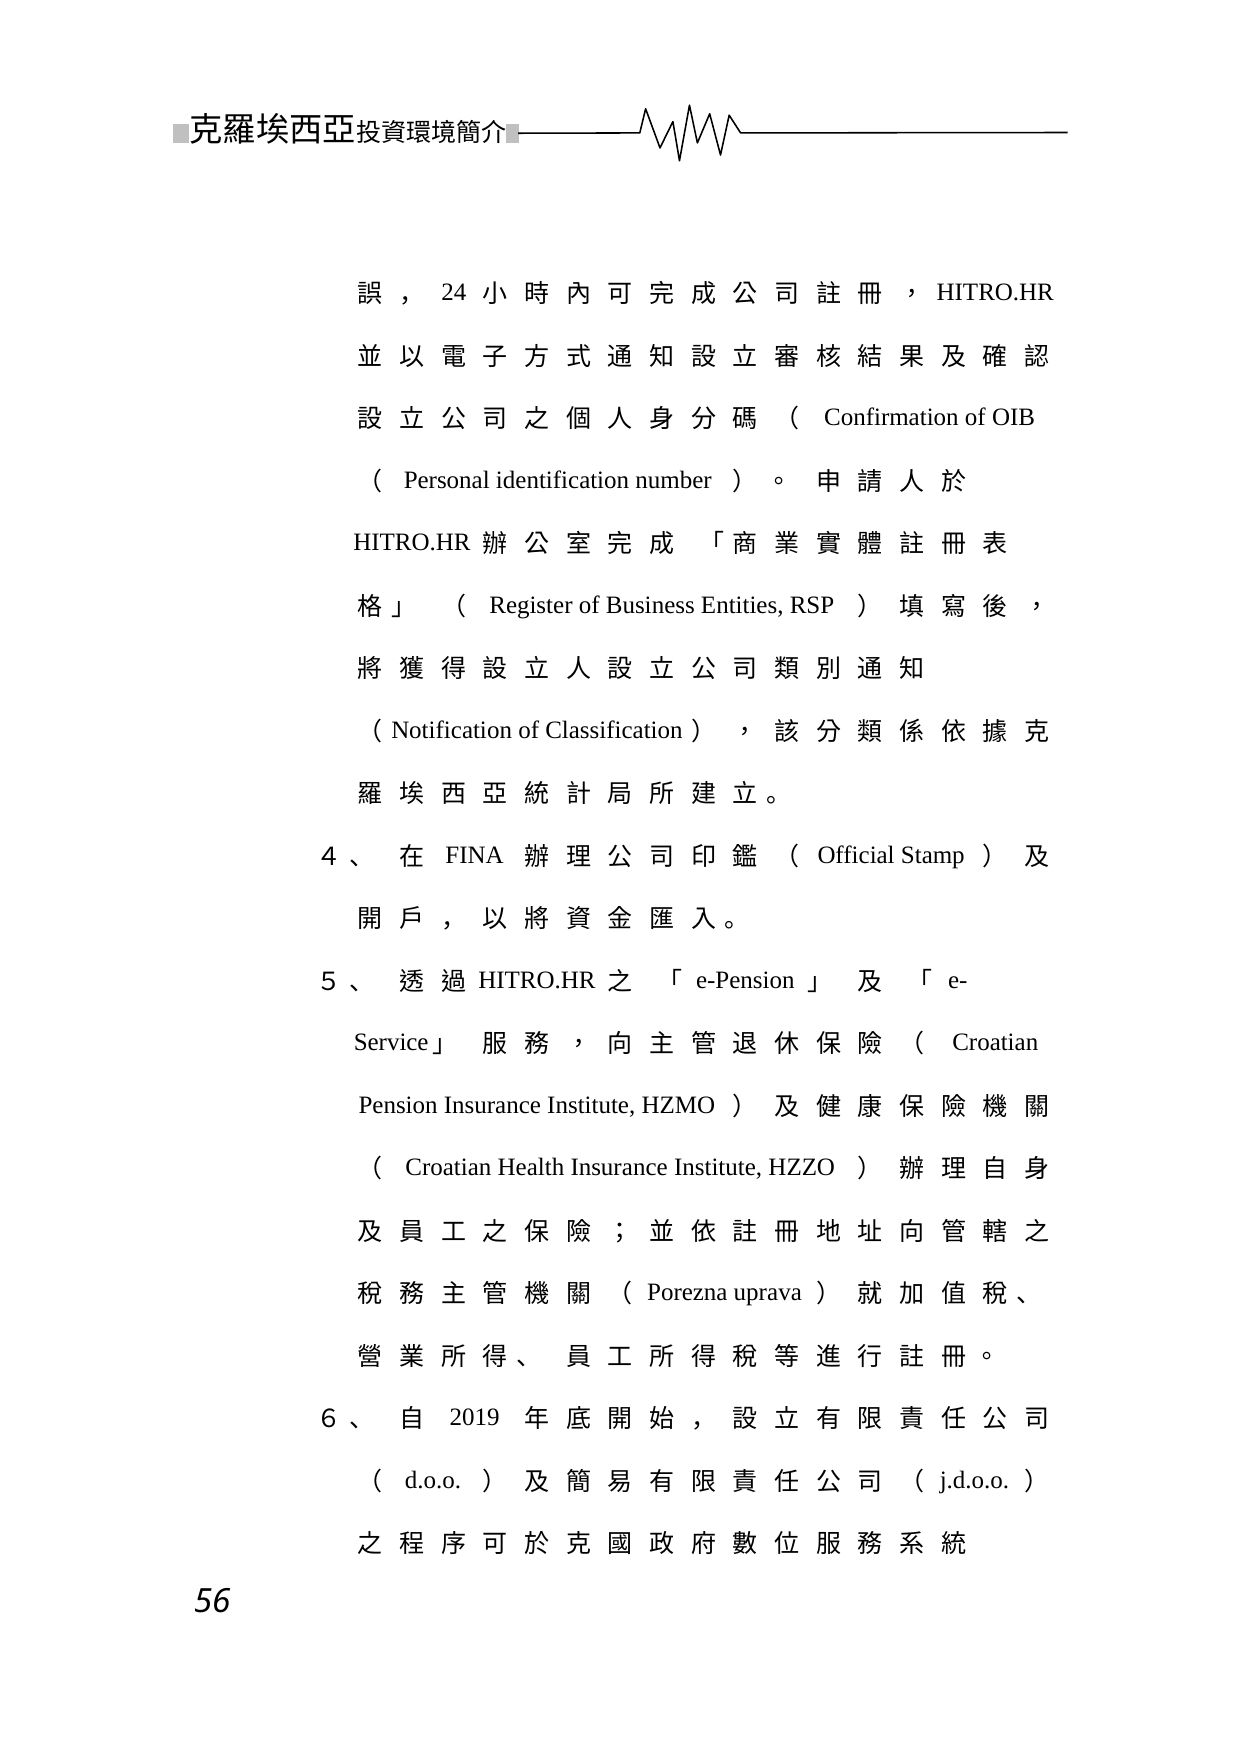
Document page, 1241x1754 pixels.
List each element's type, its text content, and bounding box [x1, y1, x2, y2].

text ５、透過HITRO.HR之「e-Pension」及「e-Service」服務，向主管退休保險（Croatian Pension Insurance Institute, HZMO）及健康保險機關（Croatian Health Insurance Institute, HZZO）辦理自身及員工之保險；並依註冊地址向管轄之稅務主管機關（Porezna uprava）就加值稅、營業所得、員工所得稅等進行註冊。 [281, 938, 1058, 1375]
text 誤，24小時內可完成公司註冊，HITRO.HR並以電子方式通知設立審核結果及確認設立公司之個人身分碼（Confirmation of OIB （Personal identification number）。申請人於HITRO.HR辦公室完成「商業實體註冊表格」（Register of Business Entities, RSP）填寫後，將獲得設立人設立公司類別通知（Notification of Classification），該分類係依據克羅埃西亞統計局所建立。 [281, 250, 1058, 813]
text ６、自2019年底開始，設立有限責任公司（d.o.o.）及簡易有限責任公司（j.d.o.o.）之程序可於克國政府數位服務系統 [281, 1375, 1058, 1563]
text ４、在FINA辦理公司印鑑（Official Stamp）及開戶，以將資金匯入。 [281, 813, 1058, 938]
